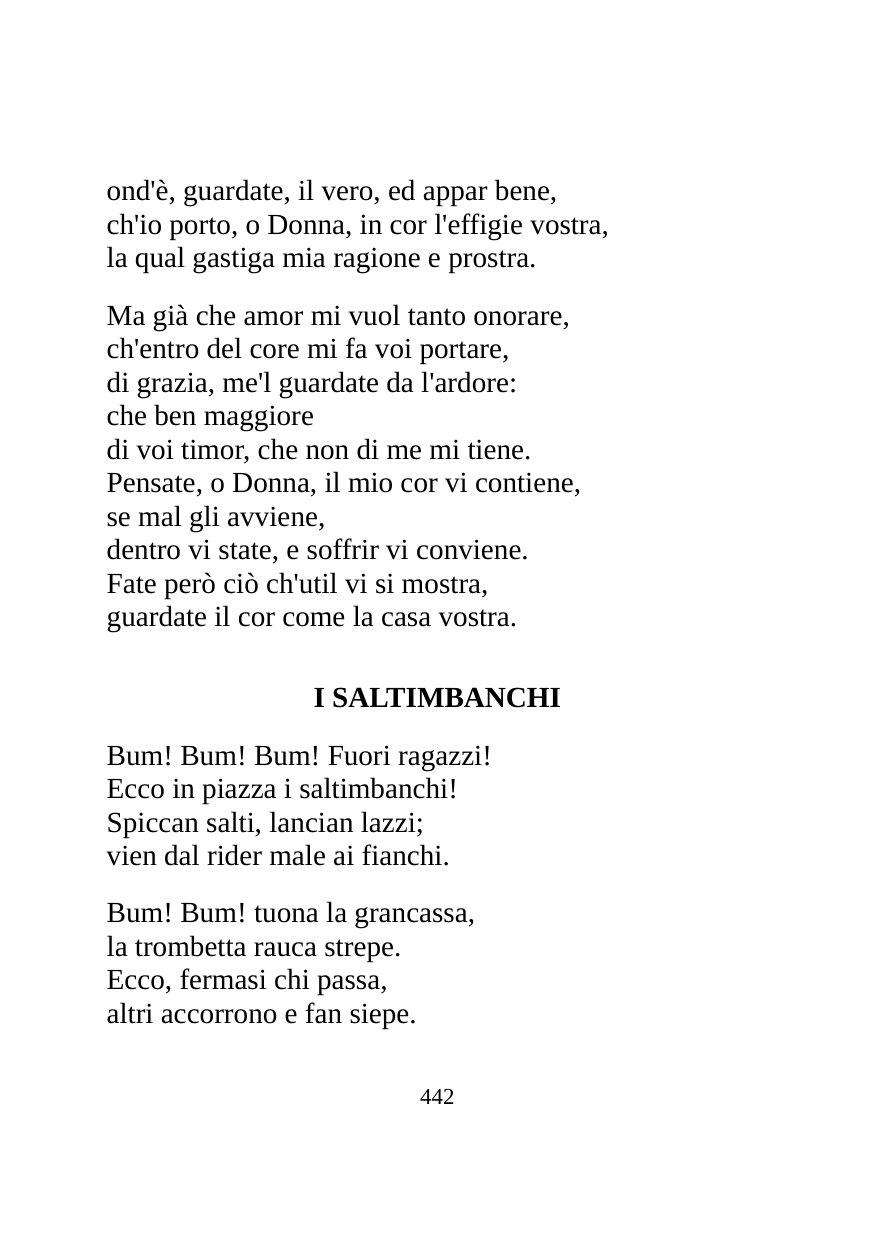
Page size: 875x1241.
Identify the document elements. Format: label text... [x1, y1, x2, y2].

text altri accorrono e fan siepe. [106, 996, 768, 1029]
text Ecco, fermasi chi passa, [106, 962, 768, 996]
text di voi timor, che non di me mi tiene. [106, 432, 768, 465]
text che ben maggiore [106, 398, 768, 432]
subtitle I SALTIMBANCHI [106, 680, 768, 714]
text vien dal rider male ai fianchi. [106, 838, 768, 872]
text ch'entro del core mi fa voi portare, [106, 331, 768, 365]
text Bum! Bum! Bum! Fuori ragazzi! [106, 738, 768, 771]
text dentro vi state, e soffrir vi conviene. [106, 532, 768, 566]
text Ecco in piazza i saltimbanchi! [106, 771, 768, 805]
text di grazia, me'l guardate da l'ardore: [106, 365, 768, 398]
text Bum! Bum! tuona la grancassa, [106, 895, 768, 929]
text Fate però ciò ch'util vi si mostra, [106, 566, 768, 599]
text ond'è, guardate, il vero, ed appar bene, [106, 173, 768, 207]
text Pensate, o Donna, il mio cor vi contiene, [106, 465, 768, 499]
text Ma già che amor mi vuol tanto onorare, [106, 298, 768, 331]
text se mal gli avviene, [106, 499, 768, 532]
text ch'io porto, o Donna, in cor l'effigie vostra, [106, 207, 768, 241]
text la qual gastiga mia ragione e prostra. [106, 241, 768, 274]
text Spiccan salti, lancian lazzi; [106, 805, 768, 838]
text guardate il cor come la casa vostra. [106, 599, 768, 633]
text la trombetta rauca strepe. [106, 929, 768, 962]
